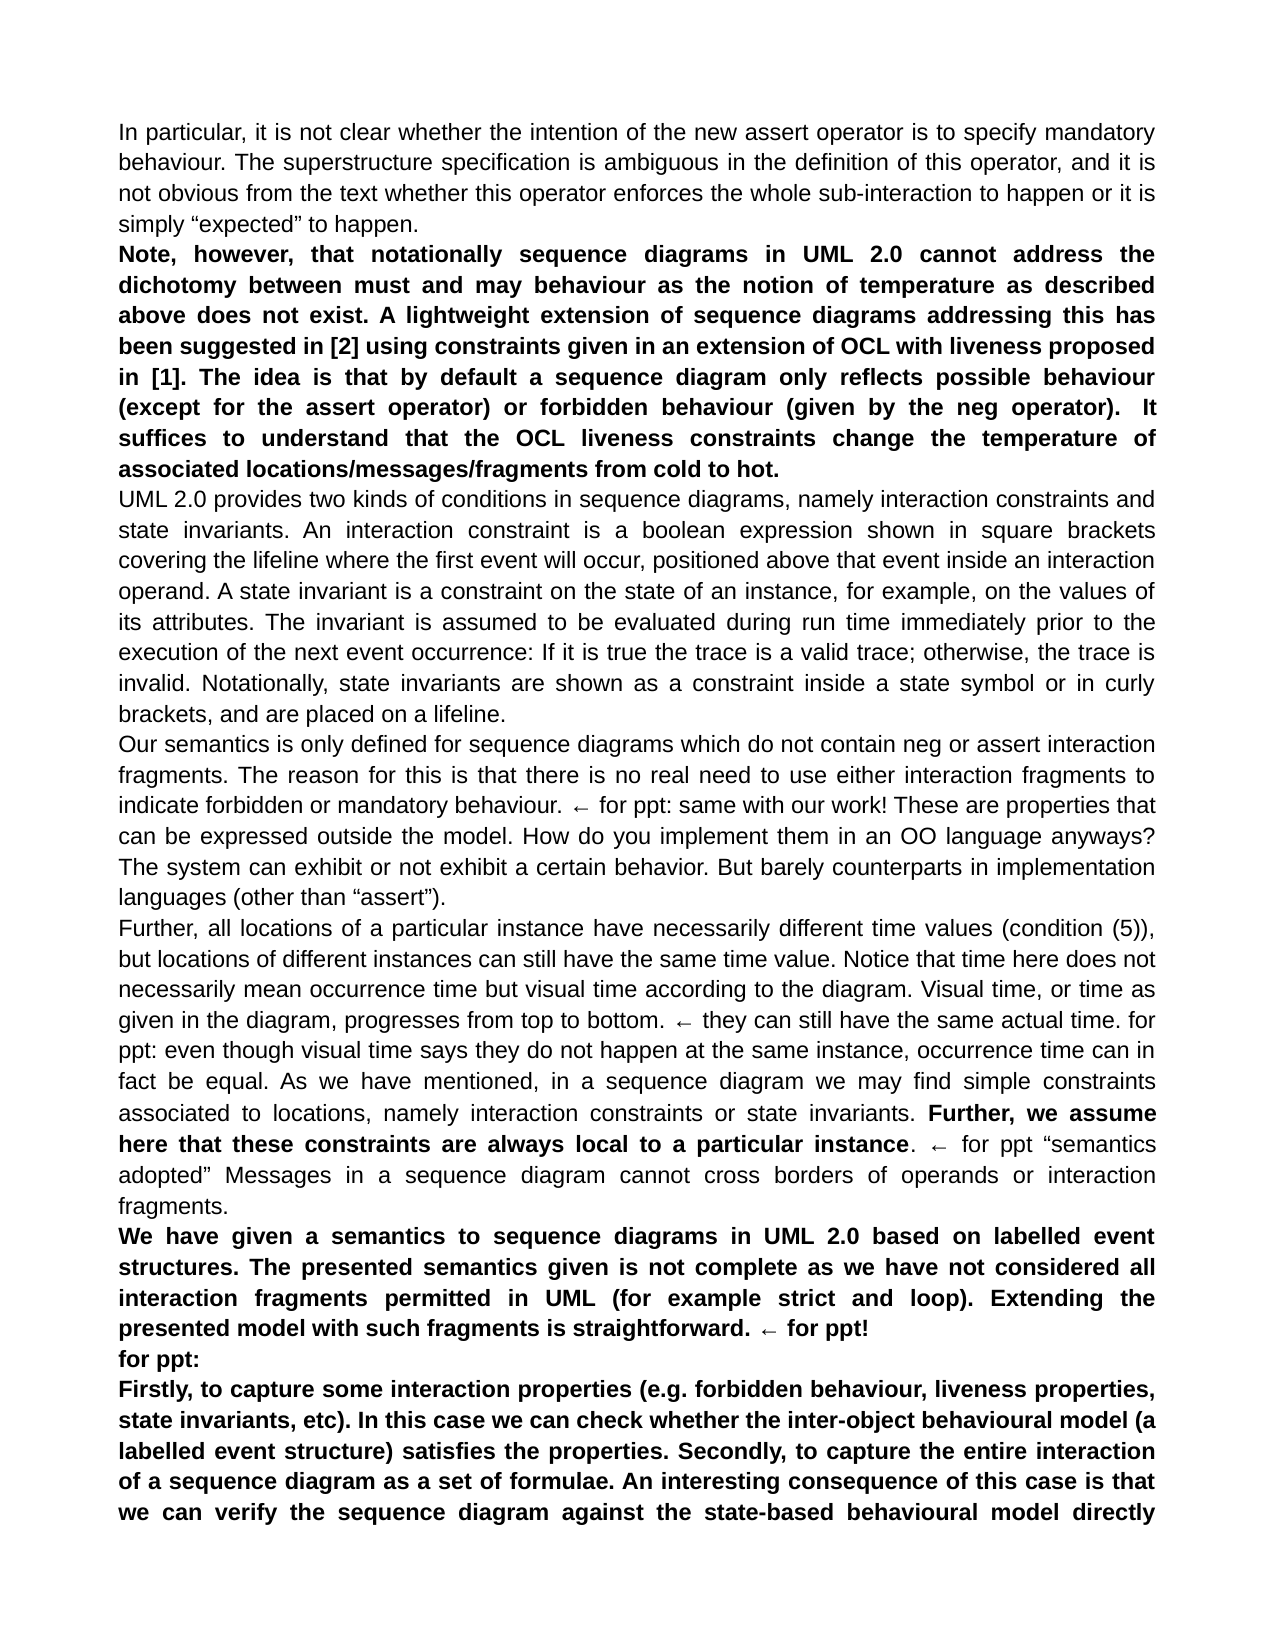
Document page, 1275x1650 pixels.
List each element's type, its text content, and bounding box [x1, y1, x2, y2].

text In particular, it is not clear whether the intention of the new assert operator is to specify mandatory behaviour. The superstructure specification is ambiguous in the definition of this operator, and it is not obvious from the text whether this operator enforces the whole sub-interaction to happen or it is simply “expected” to happen. [118, 118, 1157, 237]
text for ppt: [118, 1345, 1157, 1372]
text Firstly, to capture some interaction properties (e.g. forbidden behaviour, liveness properties, state invariants, etc). In this case we can check whether the inter-object behavioural model (a labelled event structure) satisfies the properties. Secondly, to capture the entire interaction of a sequence diagram as a set of formulae. An interesting consequence of this case is that we can verify the sequence diagram against the state-based behavioural model directly [118, 1376, 1157, 1525]
text We have given a semantics to sequence diagrams in UML 2.0 based on labelled event structures. The presented semantics given is not complete as we have not considered all interaction fragments permitted in UML (for example strict and loop). Extending the presented model with such fragments is straightforward. ← for ppt! [118, 1223, 1157, 1341]
text UML 2.0 provides two kinds of conditions in sequence diagrams, namely interaction constraints and state invariants. An interaction constraint is a boolean expression shown in square brackets covering the lifeline where the first event will occur, positioned above that event inside an interaction operand. A state invariant is a constraint on the state of an instance, for example, on the values of its attributes. The invariant is assumed to be evaluated during run time immediately prior to the execution of the next event occurrence: If it is true the trace is a valid trace; otherwise, the trace is invalid. Notationally, state invariants are shown as a constraint inside a state symbol or in curly brackets, and are placed on a lifeline. [118, 486, 1157, 727]
text Further, all locations of a particular instance have necessarily different time values (condition (5)), but locations of different instances can still have the same time value. Notice that time here does not necessarily mean occurrence time but visual time according to the diagram. Visual time, or time as given in the diagram, progresses from top to bottom. ← they can still have the same actual time. for ppt: even though visual time says they do not happen at the same instance, occurrence time can in fact be equal. As we have mentioned, in a sequence diagram we may find simple constraints associated to locations, namely interaction constraints or state invariants. Further, we assume here that these constraints are always local to a particular instance. ← for ppt “semantics adopted” Messages in a sequence diagram cannot cross borders of operands or interaction fragments. [118, 914, 1157, 1219]
text Our semantics is only defined for sequence diagrams which do not contain neg or assert interaction fragments. The reason for this is that there is no real need to use either interaction fragments to indicate forbidden or mandatory behaviour. ← for ppt: same with our work! These are properties that can be expressed outside the model. How do you implement them in an OO language anyways? The system can exhibit or not exhibit a certain behavior. But barely counterparts in implementation languages (other than “assert”). [118, 731, 1157, 911]
text Note, however, that notationally sequence diagrams in UML 2.0 cannot address the dichotomy between must and may behaviour as the notion of temperature as described above does not exist. A lightweight extension of sequence diagrams addressing this has been suggested in [2] using constraints given in an extension of OCL with liveness proposed in [1]. The idea is that by default a sequence diagram only reflects possible behaviour (except for the assert operator) or forbidden behaviour (given by the neg operator). It suffices to understand that the OCL liveness constraints change the temperature of associated locations/messages/fragments from cold to hot. [118, 241, 1157, 482]
